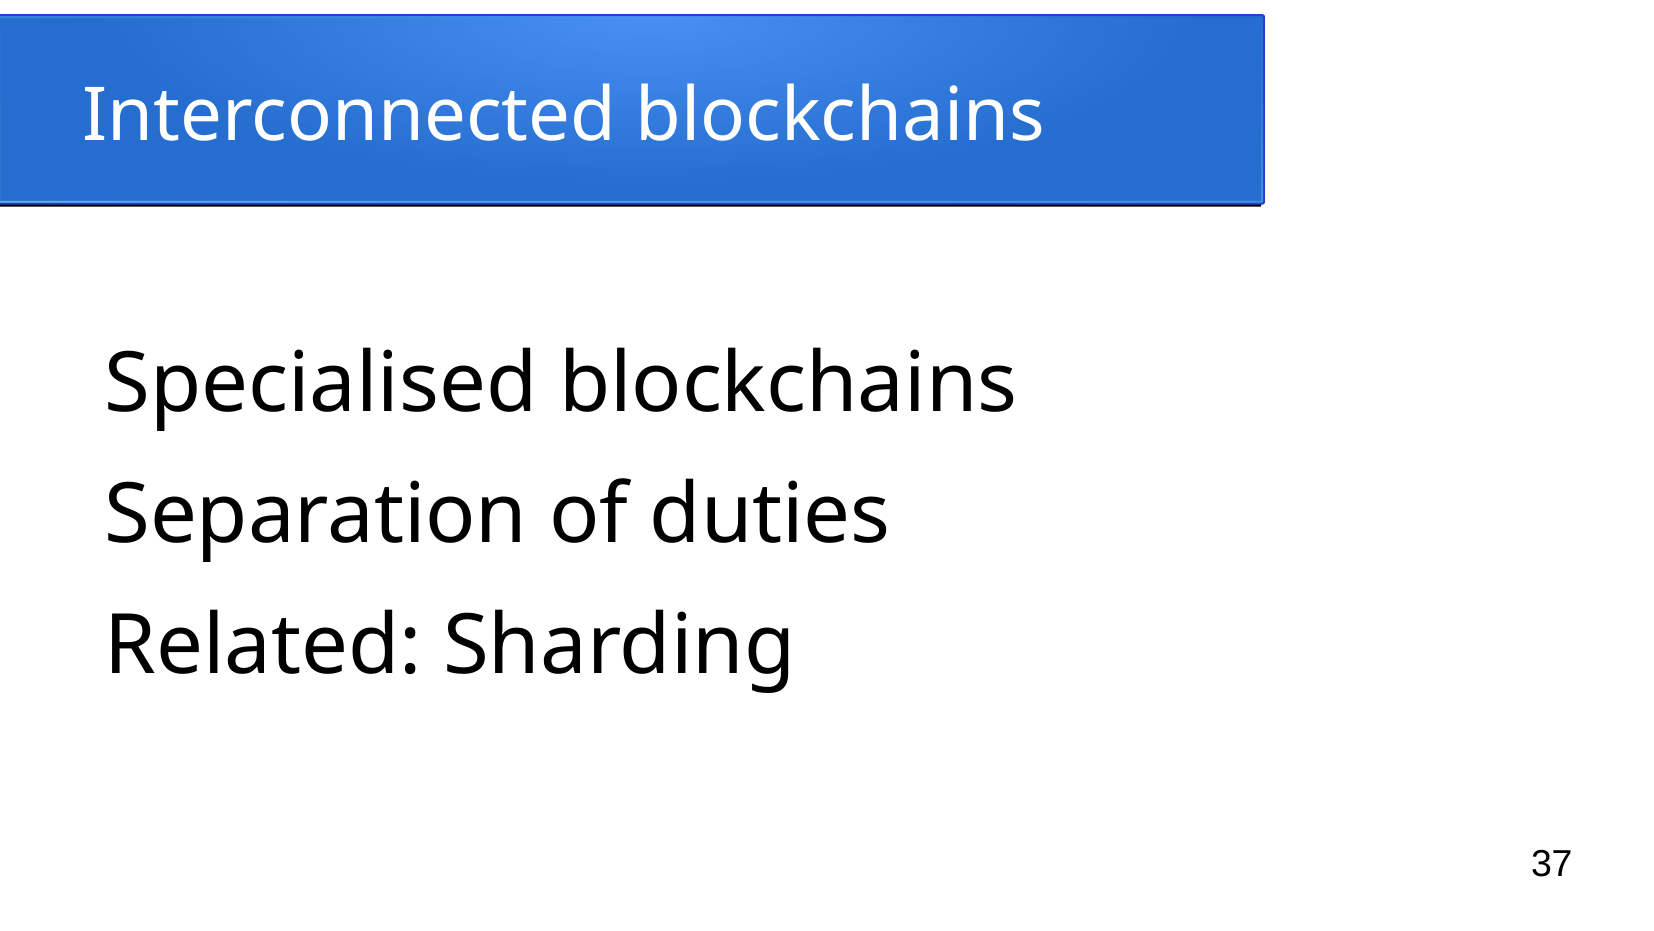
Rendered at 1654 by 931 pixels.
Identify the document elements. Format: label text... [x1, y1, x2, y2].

title Interconnected blockchains [82, 35, 1235, 189]
text_box Specialised blockchains Separation of duties Related: Sharding [89, 315, 1181, 694]
